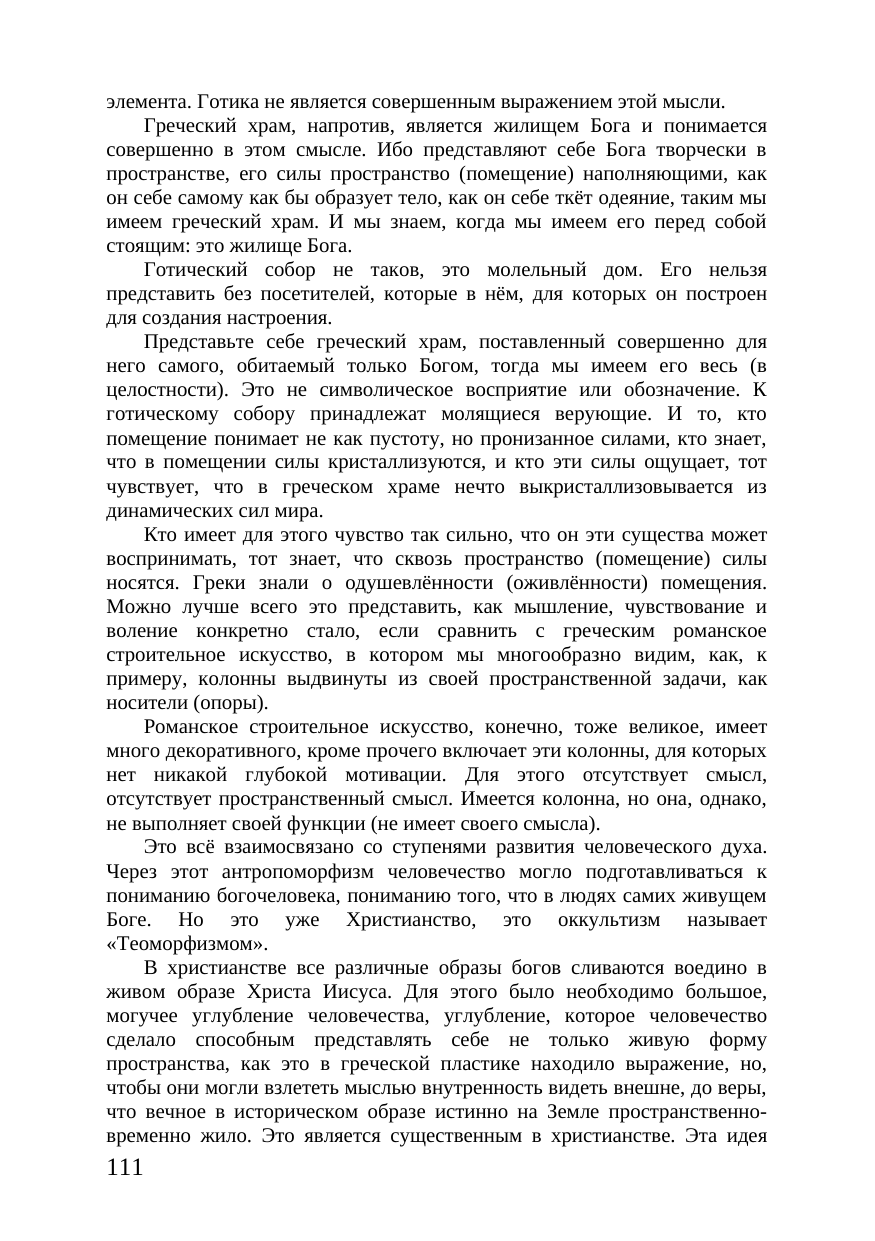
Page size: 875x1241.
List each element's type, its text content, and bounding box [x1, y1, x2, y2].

text Готический собор не таков, это молельный дом. Его нельзя представить без посетителей, которые в нём, для которых он построен для создания настроения. [106, 257, 768, 329]
text В христианстве все различные образы богов сливаются воедино в живом образе Христа Иисуса. Для этого было необходимо большое, могучее углубление человечества, углубление, которое человечество сделало способным представлять себе не только живую форму пространства, как это в греческой пластике находило выражение, но, чтобы они могли взлететь мыслью внутренность видеть внешне, до веры, что вечное в историческом образе истинно на Земле пространственно-временно жило. Это является существенным в христианстве. Эта идея [106, 955, 768, 1147]
text Это всё взаимосвязано со ступенями развития человеческого духа. Через этот антропоморфизм человечество могло подготавливаться к пониманию богочеловека, пониманию того, что в людях самих живущем Боге. Но это уже Христианство, это оккультизм называет «Теоморфизмом». [106, 834, 768, 955]
text элемента. Готика не является совершенным выражением этой мысли. [106, 88, 768, 113]
text Романское строительное искусство, конечно, тоже великое, имеет много декоративного, кроме прочего включает эти колонны, для которых нет никакой глубокой мотивации. Для этого отсутствует смысл, отсутствует пространственный смысл. Имеется колонна, но она, однако, не выполняет своей функции (не имеет своего смысла). [106, 714, 768, 834]
text Греческий храм, напротив, является жилищем Бога и понимается совершенно в этом смысле. Ибо представляют себе Бога творчески в пространстве, его силы пространство (помещение) наполняющими, как он себе самому как бы образует тело, как он себе ткёт одеяние, таким мы имеем греческий храм. И мы знаем, когда мы имеем его перед собой стоящим: это жилище Бога. [106, 113, 768, 257]
text Кто имеет для этого чувство так сильно, что он эти существа может воспринимать, тот знает, что сквозь пространство (помещение) силы носятся. Греки знали о одушевлённости (оживлённости) помещения. Можно лучше всего это представить, как мышление, чувствование и воление конкретно стало, если сравнить с греческим романское строительное искусство, в котором мы многообразно видим, как, к примеру, колонны выдвинуты из своей пространственной задачи, как носители (опоры). [106, 522, 768, 714]
text Представьте себе греческий храм, поставленный совершенно для него самого, обитаемый только Богом, тогда мы имеем его весь (в целостности). Это не символическое восприятие или обозначение. К готическому собору принадлежат молящиеся верующие. И то, кто помещение понимает не как пустоту, но пронизанное силами, кто знает, что в помещении силы кристаллизуются, и кто эти силы ощущает, тот чувствует, что в греческом храме нечто выкристаллизовывается из динамических сил мира. [106, 329, 768, 522]
